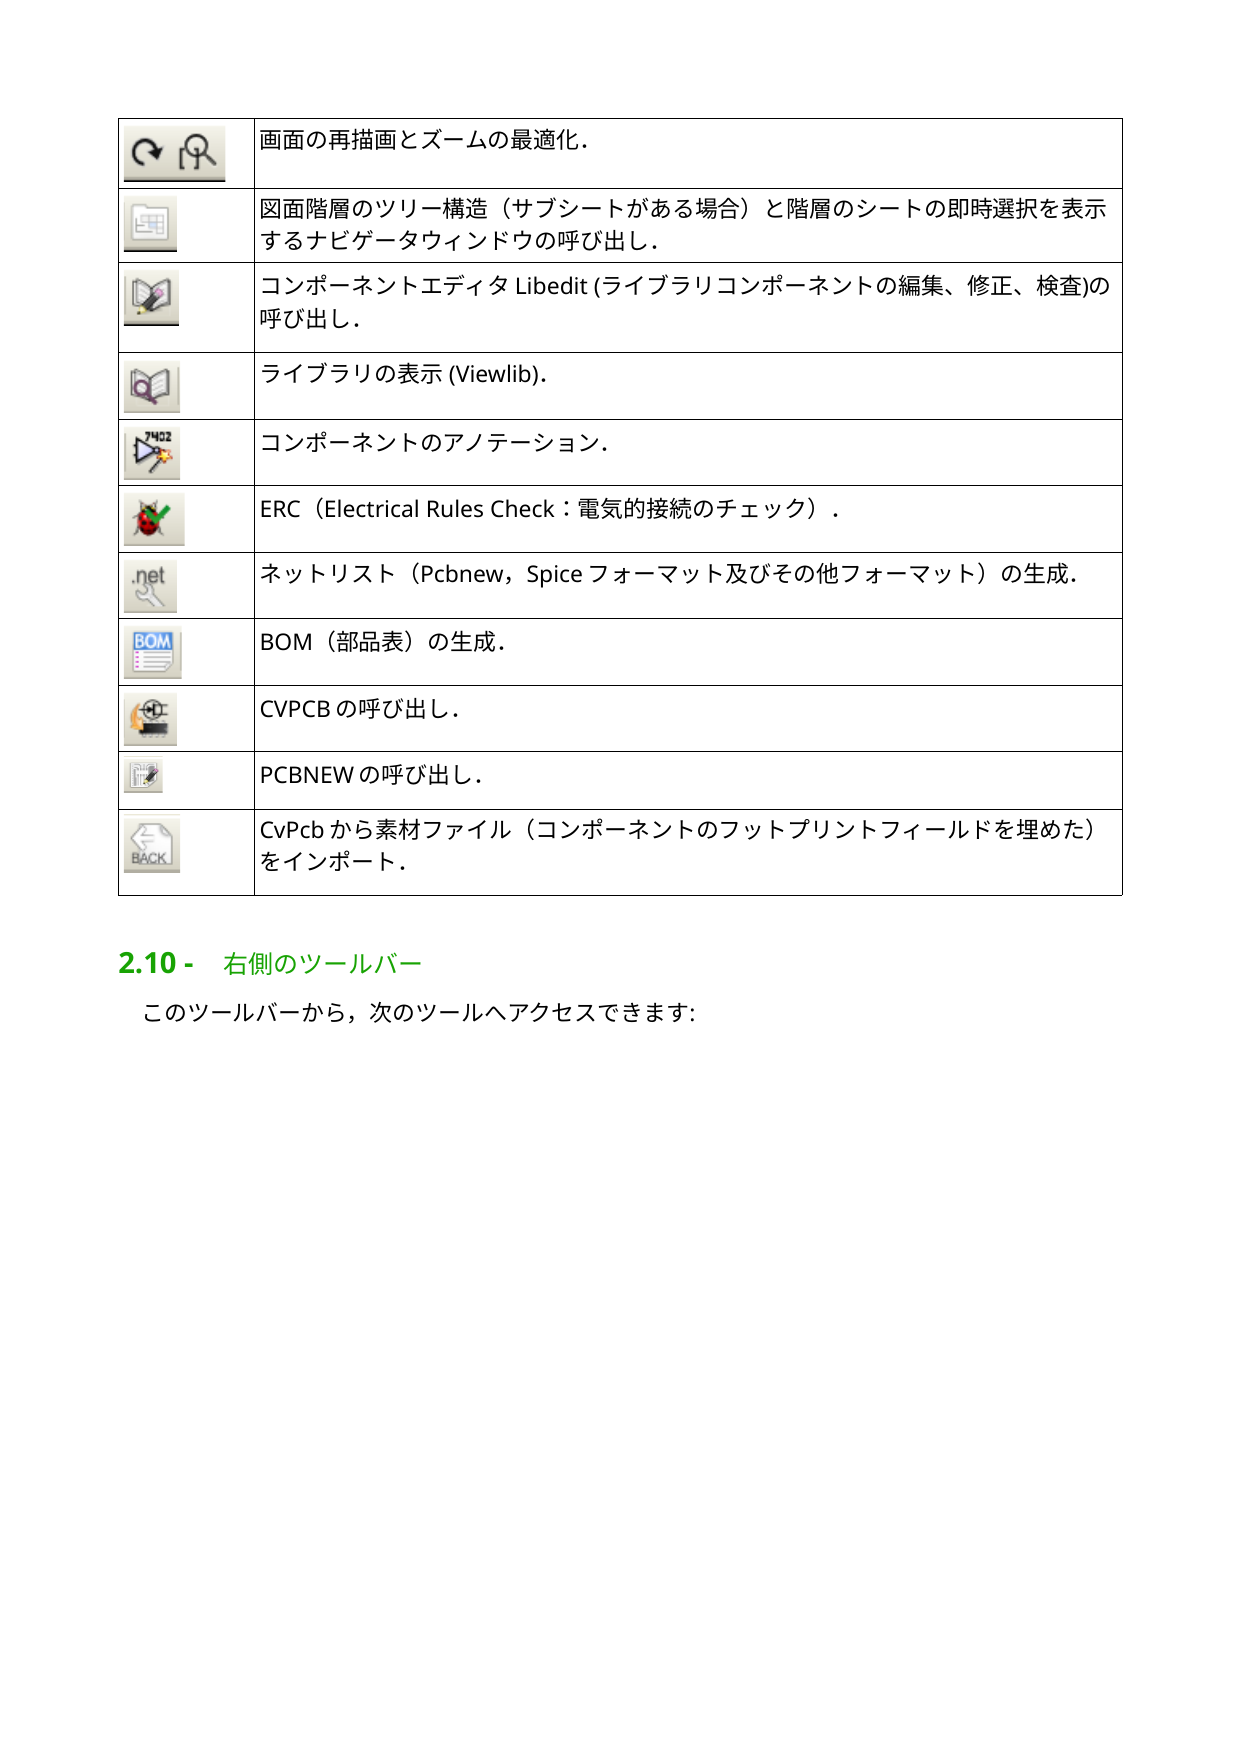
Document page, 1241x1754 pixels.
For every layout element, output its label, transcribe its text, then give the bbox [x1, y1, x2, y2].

table_cell [119, 119, 254, 188]
table_cell CVPCBの呼び出し． [255, 686, 1122, 751]
picture [123, 267, 179, 326]
picture [123, 424, 181, 480]
table_cell CvPcbから素材ファイル（コンポーネントのフットプリントフィールドを埋めた）をインポート． [255, 810, 1122, 895]
table_cell コンポーネントのアノテーション． [255, 420, 1122, 485]
picture [123, 690, 177, 746]
table_cell PCBNEWの呼び出し． [255, 752, 1122, 808]
picture [123, 358, 181, 413]
picture [123, 814, 181, 873]
table_cell ネットリスト（Pcbnew，Spiceフォーマット及びその他フォーマット）の生成． [255, 553, 1122, 618]
table_cell ライブラリの表示 (Viewlib)． [255, 353, 1122, 419]
table_cell [119, 353, 254, 419]
table_cell [119, 810, 254, 895]
table_cell ERC（Electrical Rules Check：電気的接続のチェック）． [255, 486, 1122, 552]
table_cell 画面の再描画とズームの最適化． [255, 119, 1122, 188]
table_cell [119, 619, 254, 684]
picture [123, 557, 177, 613]
table_cell 図面階層のツリー構造（サブシートがある場合）と階層のシートの即時選択を表示するナビゲータウィンドウの呼び出し． [255, 189, 1122, 262]
table_cell コンポーネントエディタLibedit (ライブラリコンポーネントの編集、修正、検査)の呼び出し． [255, 263, 1122, 352]
table_cell [119, 686, 254, 751]
table_cell [119, 553, 254, 618]
table_cell [119, 420, 254, 485]
subtitle 右側のツールバー [118, 943, 1122, 982]
table_cell BOM（部品表）の生成． [255, 619, 1122, 684]
picture [123, 193, 177, 252]
table_cell [119, 486, 254, 552]
table_cell [119, 189, 254, 262]
table_cell [119, 263, 254, 352]
picture [123, 123, 226, 182]
picture [123, 491, 185, 546]
text このツールバーから，次のツールへアクセスできます: [118, 995, 1122, 1028]
picture [123, 623, 182, 679]
picture [123, 756, 163, 793]
table_cell [119, 752, 254, 808]
